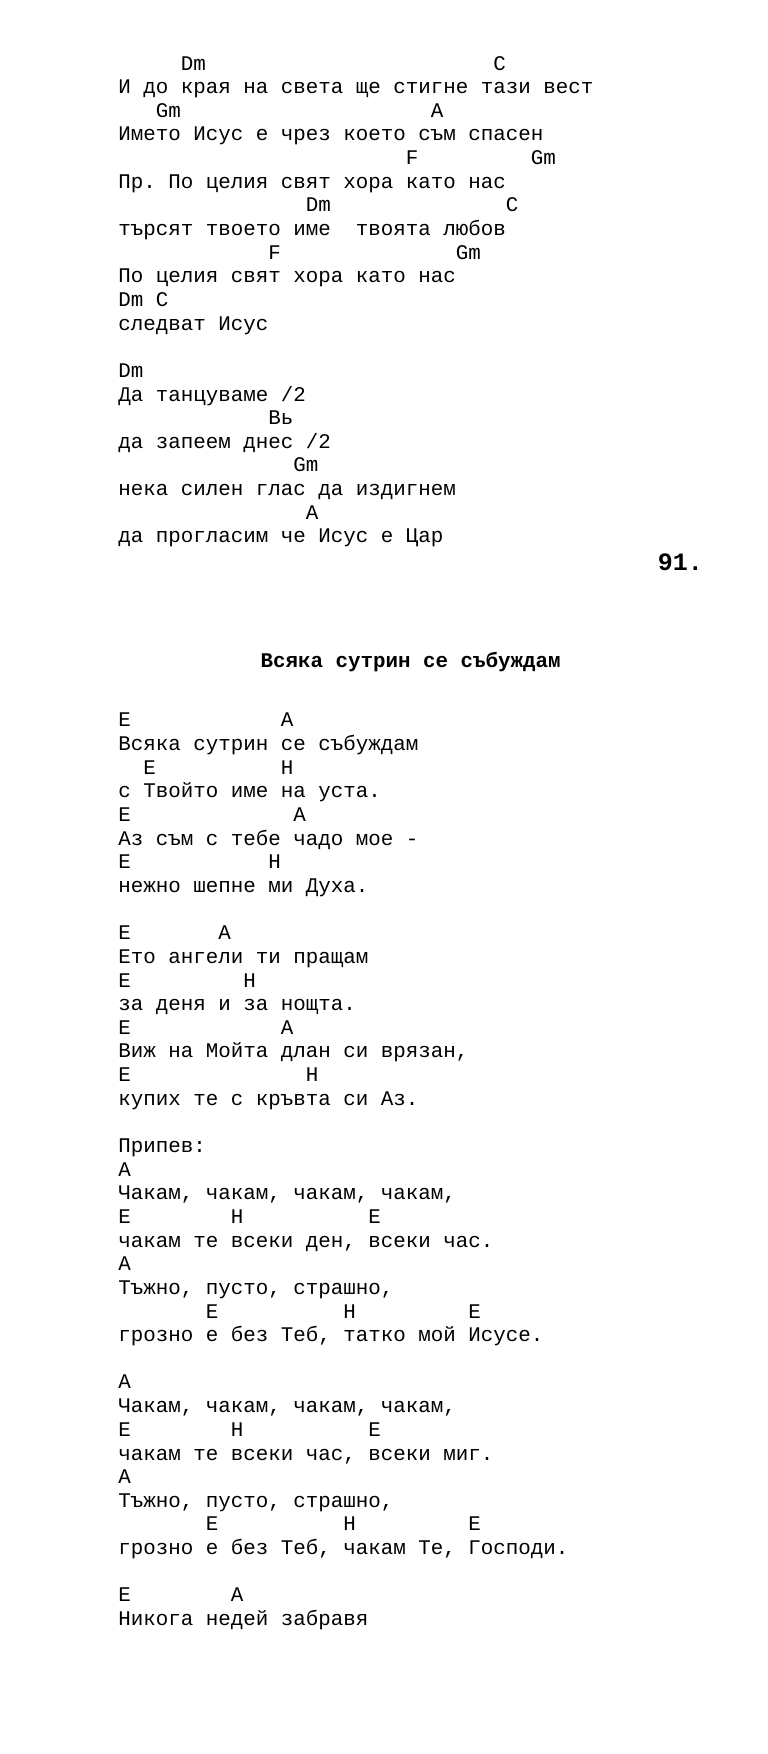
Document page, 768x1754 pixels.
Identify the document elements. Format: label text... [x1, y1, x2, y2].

text По целия свят хора като нас [118, 265, 702, 289]
text Да танцуваме /2 [118, 383, 702, 407]
text Bь [118, 407, 702, 431]
text Dm C [118, 52, 702, 76]
text Името Исус е чрез което съм спасен [118, 123, 702, 147]
text Пр. По целия свят хора като нас [118, 171, 702, 194]
text търсят твоето име твоята любов [118, 218, 702, 242]
text Dm C [118, 289, 702, 313]
text Dm [118, 360, 702, 383]
text да прогласим че Исус е Цар [118, 525, 702, 549]
text F Gm [118, 147, 702, 171]
text да запеем днес /2 [118, 431, 702, 454]
text Dm C [118, 194, 702, 218]
text A [118, 502, 702, 525]
text Gm A [118, 100, 702, 123]
text Gm [118, 454, 702, 478]
text И до края на света ще стигне тази вест [118, 76, 702, 100]
text E A Всяка сутрин се събуждам E H с Твойто име на уста. E A Аз съм с тебе чадо мое - E H нежно шепне ми Духа. E A Ето ангели ти пращам E H за деня и за нощта. E A Виж на Мойта длан си врязан, E H купих те с кръвта си Аз. Припев: A Чакам, чакам, чакам, чакам, E H E чакам те всеки ден, всеки час. A Тъжно, пусто, страшно, E H E грозно е без Теб, татко мой Исусе. A Чакам, чакам, чакам, чакам, E H E чакам те всеки час, всеки миг. A Тъжно, пусто, страшно, E H E грозно е без Теб, чакам Те, Господи. E A Никога недей забравя [118, 709, 702, 1632]
text следват Исус [118, 313, 702, 336]
text F Gm [118, 242, 702, 265]
subtitle Всяка сутрин се събуждам [118, 650, 702, 673]
text нека силен глас да издигнем [118, 478, 702, 502]
